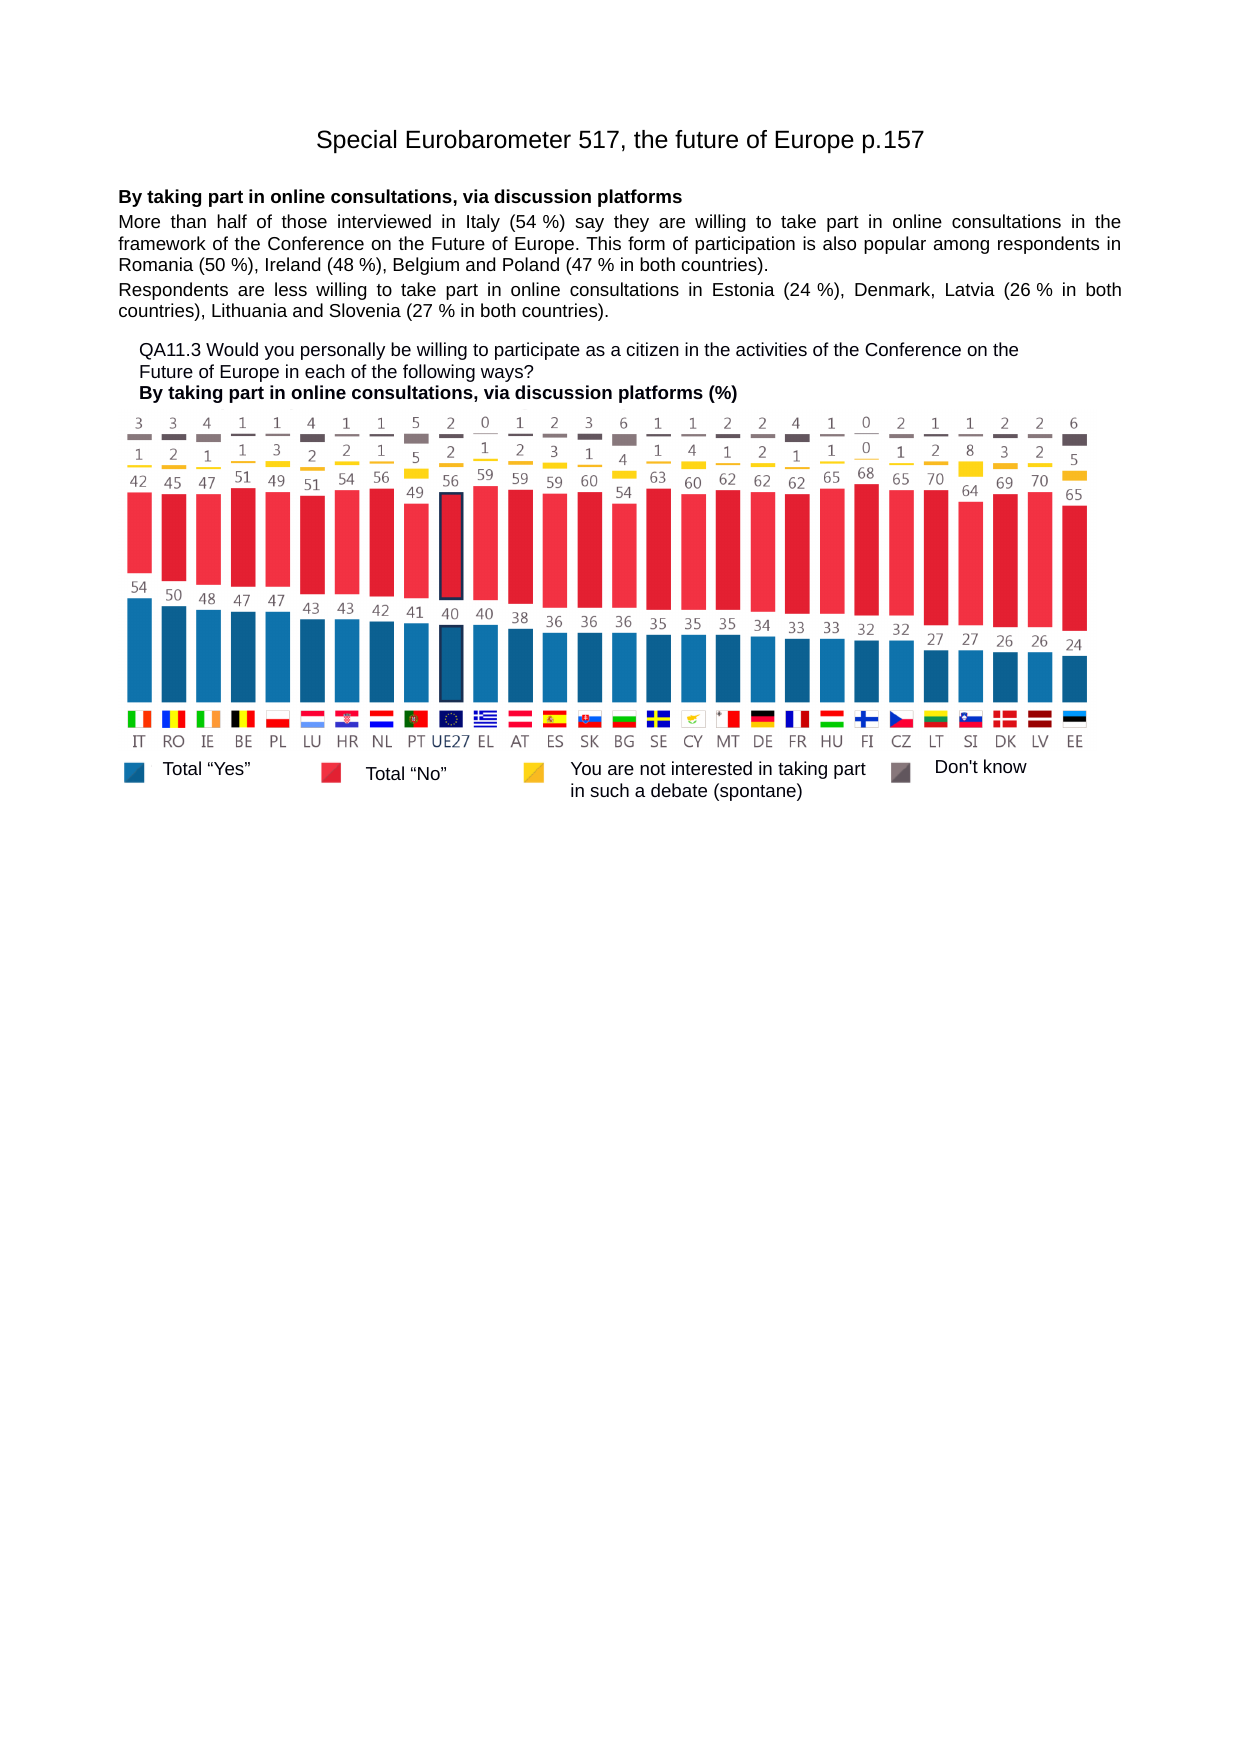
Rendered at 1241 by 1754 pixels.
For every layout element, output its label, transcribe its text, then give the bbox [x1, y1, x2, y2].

text Respondents are less willing to take part in online consultations in Estonia (24 %), Denmark, Latvia (26 % in both countries), Lithuania and Slovenia (27 % in both countries). [118, 279, 1122, 322]
picture [118, 409, 1097, 751]
text More than half of those interviewed in Italy (54 %) say they are willing to take part in online consultations in the framework of the Conference on the Future of Europe. This form of participation is also popular among respondents in Romania (50 %), Ireland (48 %), Belgium and Poland (47 % in both countries). [118, 211, 1122, 276]
text By taking part in online consultations, via discussion platforms [118, 186, 1122, 208]
picture [121, 753, 922, 785]
